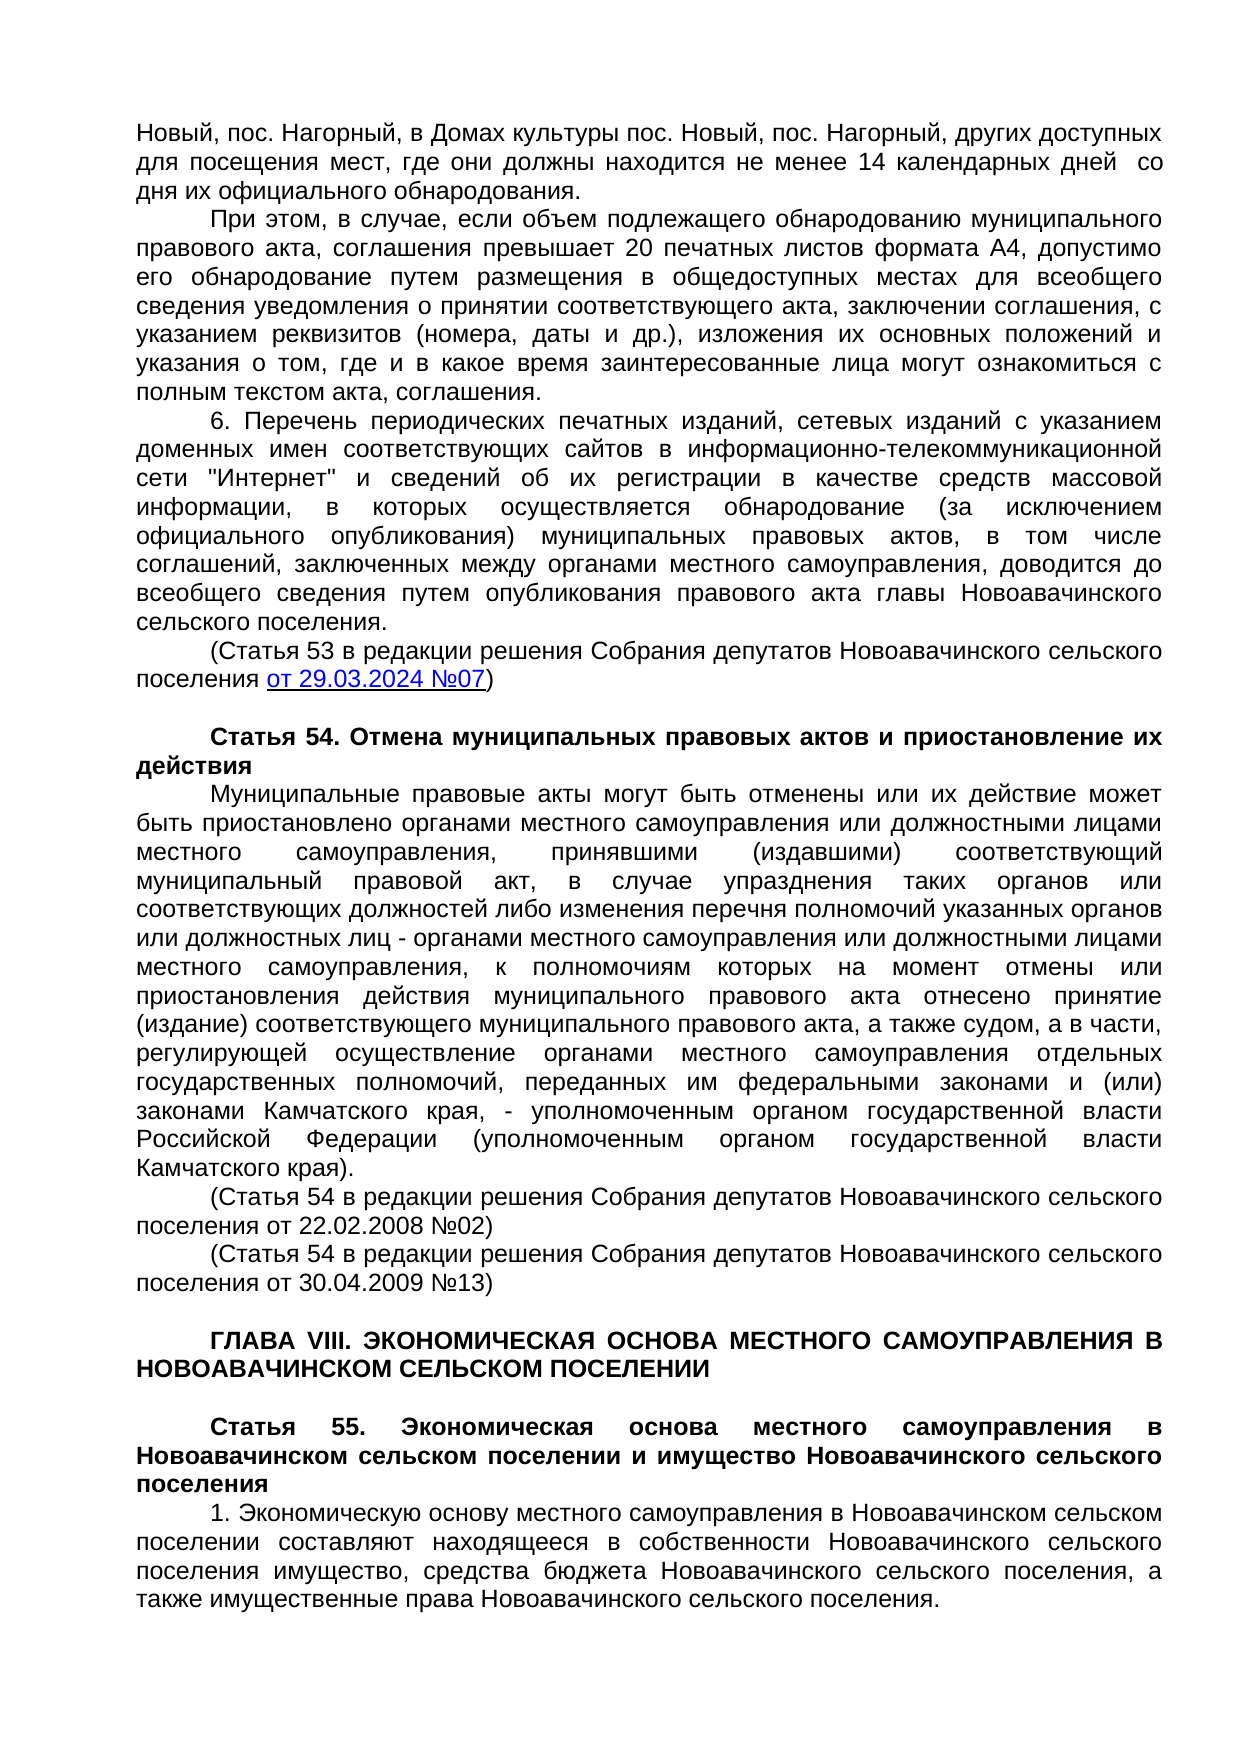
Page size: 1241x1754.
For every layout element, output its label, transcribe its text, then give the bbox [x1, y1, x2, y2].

text Статья 54. Отмена муниципальных правовых актов и приостановление их действия [136, 722, 1163, 779]
text (Статья 54 в редакции решения Собрания депутатов Новоавачинского сельского поселения от 22.02.2008 №02) [136, 1182, 1163, 1239]
text 6. Перечень периодических печатных изданий, сетевых изданий с указанием доменных имен соответствующих сайтов в информационно-телекоммуникационной сети "Интернет" и сведений об их регистрации в качестве средств массовой информации, в которых осуществляется обнародование (за исключением официального опубликования) муниципальных правовых актов, в том числе соглашений, заключенных между органами местного самоуправления, доводится до всеобщего сведения путем опубликования правового акта главы Новоавачинского сельского поселения. [136, 406, 1163, 636]
text (Статья 54 в редакции решения Собрания депутатов Новоавачинского сельского поселения от 30.04.2009 №13) [136, 1239, 1163, 1297]
text ГЛАВА VIII. ЭКОНОМИЧЕСКАЯ ОСНОВА МЕСТНОГО САМОУПРАВЛЕНИЯ В НОВОАВАЧИНСКОМ СЕЛЬСКОМ ПОСЕЛЕНИИ [136, 1326, 1163, 1383]
text 1. Экономическую основу местного самоуправления в Новоавачинском сельском поселении составляют находящееся в собственности Новоавачинского сельского поселения имущество, средства бюджета Новоавачинского сельского поселения, а также имущественные права Новоавачинского сельского поселения. [136, 1498, 1163, 1613]
text Муниципальные правовые акты могут быть отменены или их действие может быть приостановлено органами местного самоуправления или должностными лицами местного самоуправления, принявшими (издавшими) соответствующий муниципальный правовой акт, в случае упразднения таких органов или соответствующих должностей либо изменения перечня полномочий указанных органов или должностных лиц - органами местного самоуправления или должностными лицами местного самоуправления, к полномочиям которых на момент отмены или приостановления действия муниципального правового акта отнесено принятие (издание) соответствующего муниципального правового акта, а также судом, а в части, регулирующей осуществление органами местного самоуправления отдельных государственных полномочий, переданных им федеральными законами и (или) законами Камчатского края, - уполномоченным органом государственной власти Российской Федерации (уполномоченным органом государственной власти Камчатского края). [136, 779, 1163, 1182]
text При этом, в случае, если объем подлежащего обнародованию муниципального правового акта, соглашения превышает 20 печатных листов формата А4, допустимо его обнародование путем размещения в общедоступных местах для всеобщего сведения уведомления о принятии соответствующего акта, заключении соглашения, с указанием реквизитов (номера, даты и др.), изложения их основных положений и указания о том, где и в какое время заинтересованные лица могут ознакомиться с полным текстом акта, соглашения. [136, 204, 1163, 406]
text Статья 55. Экономическая основа местного самоуправления в Новоавачинском сельском поселении и имущество Новоавачинского сельского поселения [136, 1412, 1163, 1498]
text Новый, пос. Нагорный, в Домах культуры пос. Новый, пос. Нагорный, других доступных для посещения мест, где они должны находится не менее 14 календарных дней со дня их официального обнародования. [136, 118, 1163, 204]
text (Статья 53 в редакции решения Собрания депутатов Новоавачинского сельского поселения от 29.03.2024 №07) [136, 636, 1163, 693]
